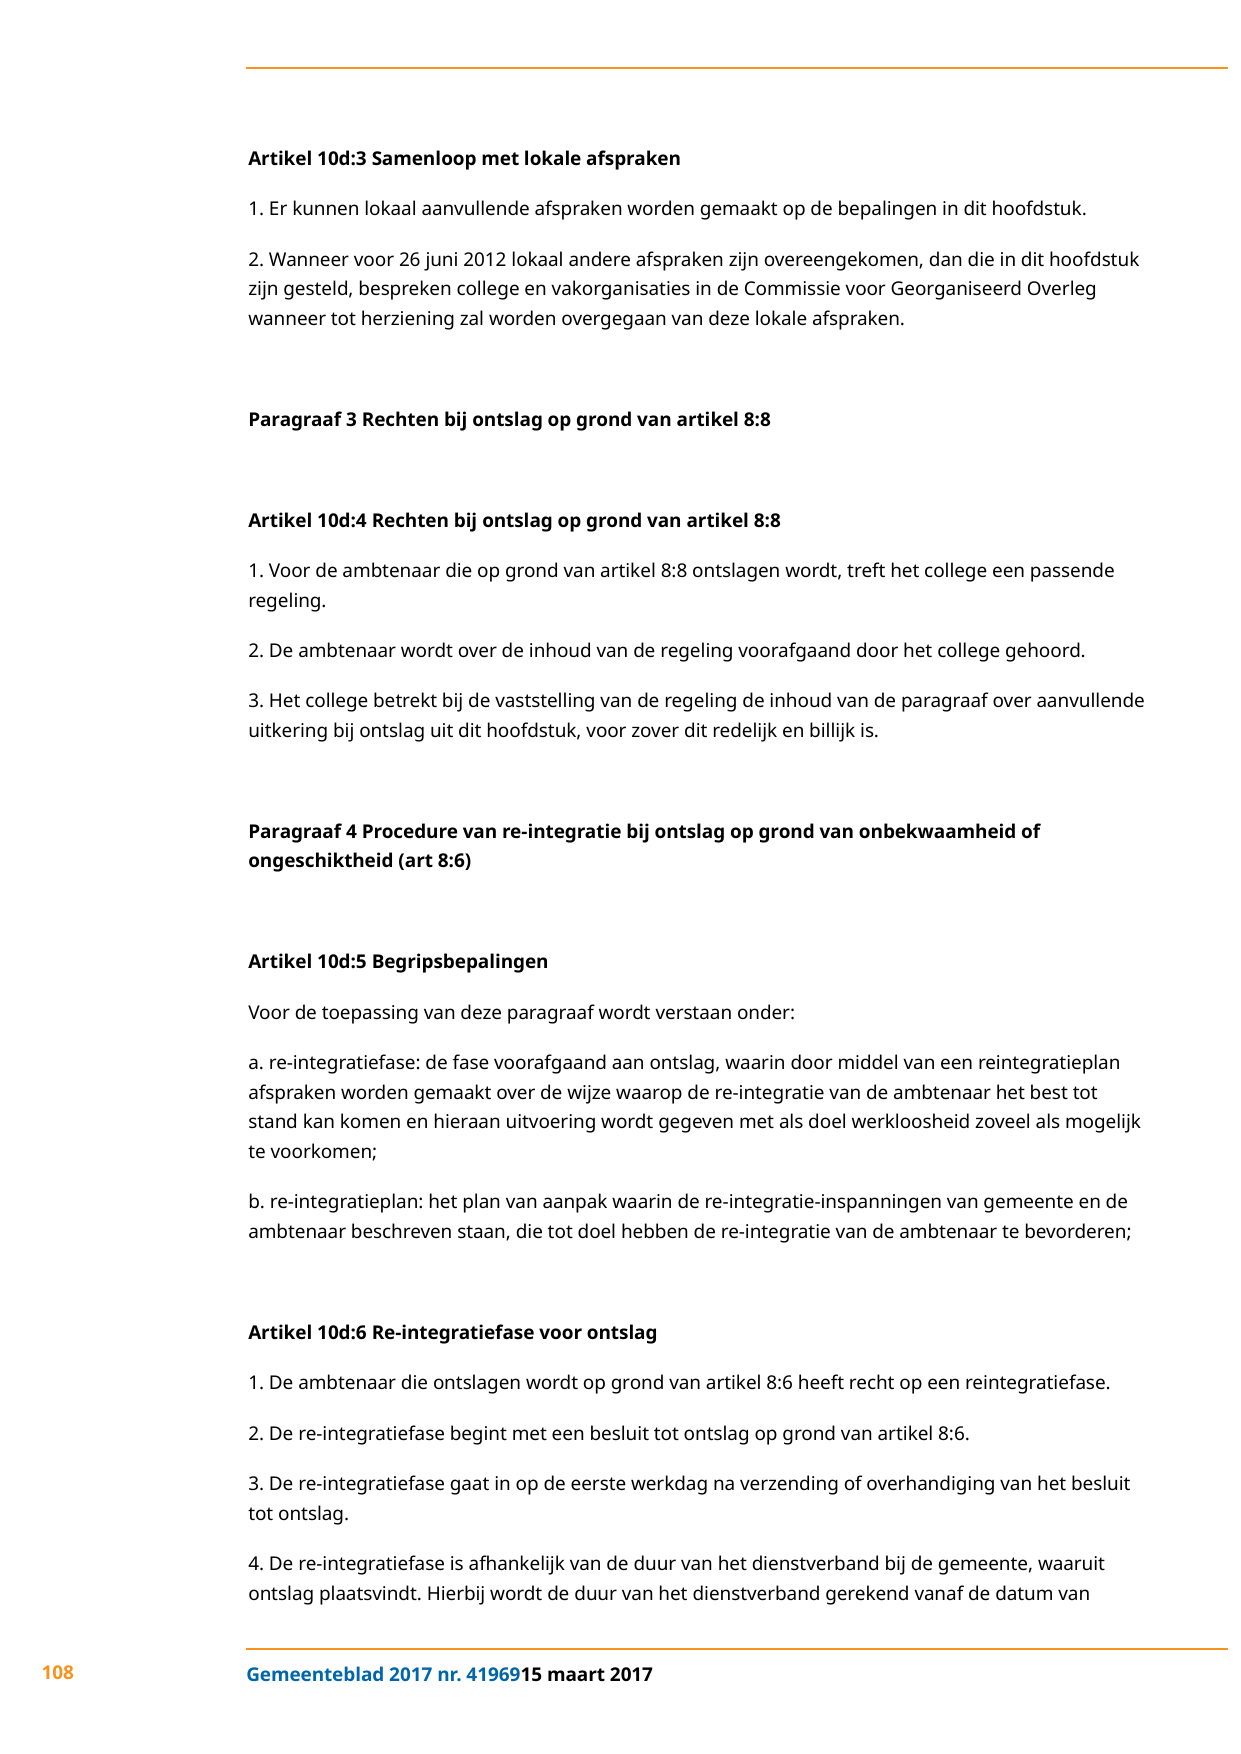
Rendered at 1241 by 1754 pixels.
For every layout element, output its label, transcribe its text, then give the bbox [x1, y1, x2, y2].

text 3. Het college betrekt bij de vaststelling van de regeling de inhoud van de paragraaf over aanvullende uitkering bij ontslag uit dit hoofdstuk, voor zover dit redelijk en billijk is. [248, 688, 1152, 743]
text a. re-integratiefase: de fase voorafgaand aan ontslag, waarin door middel van een reintegratieplan afspraken worden gemaakt over de wijze waarop de re-integratie van de ambtenaar het best tot stand kan komen en hieraan uitvoering wordt gegeven met als doel werkloosheid zoveel als mogelijk te voorkomen; [248, 1049, 1152, 1164]
text Artikel 10d:5 Begripsbepalingen [248, 948, 1152, 974]
text 1. Er kunnen lokaal aanvullende afspraken worden gemaakt op de bepalingen in dit hoofdstuk. [248, 196, 1152, 221]
text 2. Wanneer voor 26 juni 2012 lokaal andere afspraken zijn overeengekomen, dan die in dit hoofdstuk zijn gesteld, bespreken college en vakorganisaties in de Commissie voor Georganiseerd Overleg wanneer tot herziening zal worden overgegaan van deze lokale afspraken. [248, 246, 1152, 331]
text 3. De re-integratiefase gaat in op de eerste werkdag na verzending of overhandiging van het besluit tot ontslag. [248, 1470, 1152, 1526]
text b. re-integratieplan: het plan van aanpak waarin de re-integratie-inspanningen van gemeente en de ambtenaar beschreven staan, die tot doel hebben de re-integratie van de ambtenaar te bevorderen; [248, 1188, 1152, 1244]
picture [41, 47, 231, 172]
text 4. De re-integratiefase is afhankelijk van de duur van het dienstverband bij de gemeente, waaruit ontslag plaatsvindt. Hierbij wordt de duur van het dienstverband gerekend vanaf de datum van [248, 1550, 1152, 1606]
text Paragraaf 3 Rechten bij ontslag op grond van artikel 8:8 [248, 406, 1152, 432]
text 2. De re-integratiefase begint met een besluit tot ontslag op grond van artikel 8:6. [248, 1420, 1152, 1446]
text Paragraaf 4 Procedure van re-integratie bij ontslag op grond van onbekwaamheid of ongeschiktheid (art 8:6) [248, 818, 1152, 873]
text 1. Voor de ambtenaar die op grond van artikel 8:8 ontslagen wordt, treft het college een passende regeling. [248, 557, 1152, 613]
text Artikel 10d:4 Rechten bij ontslag op grond van artikel 8:8 [248, 507, 1152, 533]
text Voor de toepassing van deze paragraaf wordt verstaan onder: [248, 999, 1152, 1025]
text 2. De ambtenaar wordt over de inhoud van de regeling voorafgaand door het college gehoord. [248, 637, 1152, 663]
text 1. De ambtenaar die ontslagen wordt op grond van artikel 8:6 heeft recht op een reintegratiefase. [248, 1369, 1152, 1395]
text Artikel 10d:6 Re-integratiefase voor ontslag [248, 1319, 1152, 1345]
text Artikel 10d:3 Samenloop met lokale afspraken [248, 145, 1152, 171]
